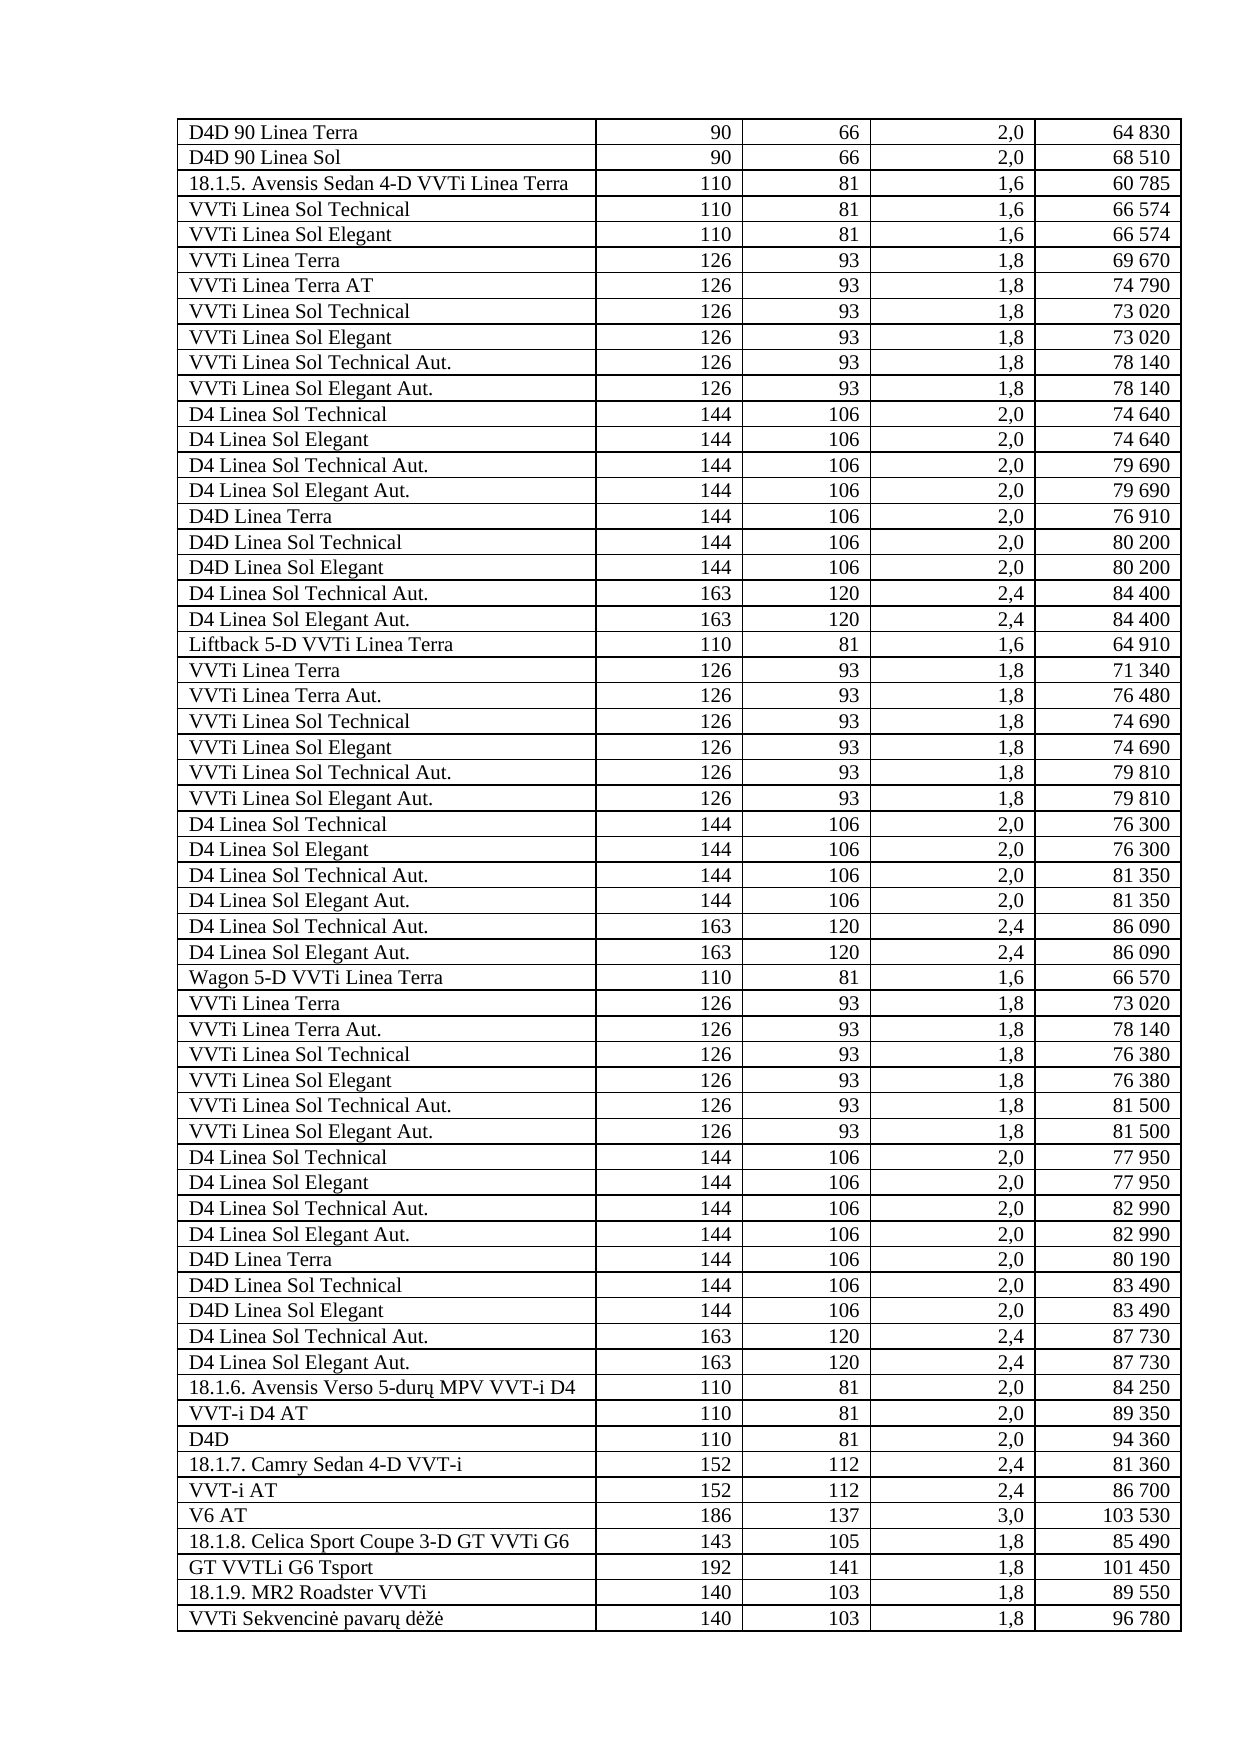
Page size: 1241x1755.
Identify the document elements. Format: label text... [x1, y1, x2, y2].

table_cell D4D Linea Sol Technical [178, 530, 595, 554]
table_cell 144 [597, 1222, 742, 1246]
table_cell 93 [743, 658, 870, 682]
table_cell 2,4 [871, 940, 1034, 964]
table_cell 2,0 [871, 453, 1034, 477]
table_cell 93 [743, 376, 870, 400]
table_cell 93 [743, 325, 870, 349]
table_cell 112 [743, 1478, 870, 1502]
table_cell 2,4 [871, 914, 1034, 938]
table_cell D4 Linea Sol Elegant [178, 427, 595, 451]
table_cell 73 020 [1036, 991, 1180, 1015]
table_cell 144 [597, 530, 742, 554]
table_cell 93 [743, 1017, 870, 1041]
table_cell 126 [597, 376, 742, 400]
table_cell 1,6 [871, 632, 1034, 656]
table_cell 18.1.8. Celica Sport Coupe 3-D GT VVTi G6 [178, 1529, 595, 1553]
table_cell 66 [743, 145, 870, 169]
table_cell 81 350 [1036, 863, 1180, 887]
table_cell 152 [597, 1478, 742, 1502]
table_cell 86 090 [1036, 914, 1180, 938]
table_cell 93 [743, 683, 870, 707]
table_cell 18.1.6. Avensis Verso 5-durų MPV VVT-i D4 [178, 1375, 595, 1399]
table_cell 163 [597, 1350, 742, 1374]
table_cell 2,0 [871, 1401, 1034, 1425]
table_cell 18.1.9. MR2 Roadster VVTi [178, 1580, 595, 1604]
table_cell 85 490 [1036, 1529, 1180, 1553]
table_cell 126 [597, 786, 742, 810]
table_cell 79 810 [1036, 760, 1180, 784]
table_cell 77 950 [1036, 1145, 1180, 1169]
table_cell 106 [743, 555, 870, 579]
table_cell 106 [743, 504, 870, 528]
table_cell 93 [743, 1093, 870, 1117]
table_cell VVTi Sekvencinė pavarų dėžė [178, 1606, 595, 1630]
table_cell 69 670 [1036, 248, 1180, 272]
table_cell 106 [743, 1222, 870, 1246]
table_cell 163 [597, 581, 742, 605]
table_cell 144 [597, 478, 742, 502]
table_cell 76 380 [1036, 1068, 1180, 1092]
table_cell 120 [743, 914, 870, 938]
table_cell VVTi Linea Sol Elegant [178, 735, 595, 759]
table_cell Wagon 5-D VVTi Linea Terra [178, 965, 595, 989]
table_cell 2,0 [871, 863, 1034, 887]
table_cell 78 140 [1036, 376, 1180, 400]
table_cell D4 Linea Sol Technical [178, 812, 595, 836]
table_cell V6 AT [178, 1503, 595, 1527]
table_cell VVTi Linea Sol Technical [178, 299, 595, 323]
table_cell 106 [743, 1273, 870, 1297]
table_cell 1,8 [871, 350, 1034, 374]
table_cell VVTi Linea Sol Elegant Aut. [178, 786, 595, 810]
table_cell 144 [597, 837, 742, 861]
table_cell 81 500 [1036, 1093, 1180, 1117]
table_cell 93 [743, 786, 870, 810]
table_cell 1,8 [871, 735, 1034, 759]
table_cell VVTi Linea Sol Technical [178, 197, 595, 221]
table_cell 1,8 [871, 1555, 1034, 1579]
table_cell D4D Linea Terra [178, 1247, 595, 1271]
table_cell 106 [743, 1145, 870, 1169]
table_cell 77 950 [1036, 1170, 1180, 1194]
table_cell 93 [743, 1068, 870, 1092]
table_cell VVTi Linea Sol Technical [178, 709, 595, 733]
table_cell D4D 90 Linea Sol [178, 145, 595, 169]
table_cell 2,0 [871, 812, 1034, 836]
table_cell 120 [743, 581, 870, 605]
table_cell 80 200 [1036, 530, 1180, 554]
table_cell 126 [597, 683, 742, 707]
table_cell 192 [597, 1555, 742, 1579]
table_cell 126 [597, 735, 742, 759]
table_cell 90 [597, 120, 742, 144]
table_cell 78 140 [1036, 1017, 1180, 1041]
table_cell 1,8 [871, 786, 1034, 810]
table_cell 93 [743, 709, 870, 733]
table_cell 81 [743, 1375, 870, 1399]
table_cell 1,6 [871, 171, 1034, 195]
table_cell 1,8 [871, 376, 1034, 400]
table_cell D4 Linea Sol Elegant Aut. [178, 888, 595, 912]
table_cell 2,4 [871, 1478, 1034, 1502]
table_cell 18.1.5. Avensis Sedan 4-D VVTi Linea Terra [178, 171, 595, 195]
table_cell 93 [743, 350, 870, 374]
table_cell 2,0 [871, 427, 1034, 451]
table_cell 73 020 [1036, 299, 1180, 323]
table_cell 144 [597, 427, 742, 451]
table_cell 126 [597, 1068, 742, 1092]
table_cell 163 [597, 940, 742, 964]
table_cell 79 810 [1036, 786, 1180, 810]
table_cell 74 790 [1036, 273, 1180, 297]
table_cell 126 [597, 760, 742, 784]
table_cell GT VVTLi G6 Tsport [178, 1555, 595, 1579]
table_cell D4 Linea Sol Technical [178, 402, 595, 426]
table_cell 2,0 [871, 1273, 1034, 1297]
table_cell D4 Linea Sol Technical Aut. [178, 453, 595, 477]
table_cell D4D Linea Sol Technical [178, 1273, 595, 1297]
table_cell 3,0 [871, 1503, 1034, 1527]
table_cell VVTi Linea Terra [178, 658, 595, 682]
table_cell VVT-i AT [178, 1478, 595, 1502]
table_cell 60 785 [1036, 171, 1180, 195]
table_cell 93 [743, 273, 870, 297]
table_cell 126 [597, 658, 742, 682]
table_cell D4 Linea Sol Elegant Aut. [178, 1350, 595, 1374]
table_cell 144 [597, 402, 742, 426]
table_cell 2,0 [871, 504, 1034, 528]
table_cell 1,8 [871, 1017, 1034, 1041]
table_cell 2,0 [871, 1375, 1034, 1399]
table_cell 81 360 [1036, 1452, 1180, 1476]
table_cell 83 490 [1036, 1298, 1180, 1322]
table_cell 78 140 [1036, 350, 1180, 374]
table_cell 1,8 [871, 1093, 1034, 1117]
table_cell 82 990 [1036, 1196, 1180, 1220]
table_cell 106 [743, 863, 870, 887]
table_cell 144 [597, 1145, 742, 1169]
table_cell 126 [597, 1093, 742, 1117]
table_cell 144 [597, 1247, 742, 1271]
table_cell 144 [597, 888, 742, 912]
table_cell D4 Linea Sol Technical [178, 1145, 595, 1169]
table_cell 110 [597, 222, 742, 246]
table_cell 106 [743, 837, 870, 861]
table_cell 94 360 [1036, 1427, 1180, 1451]
table_cell 144 [597, 1196, 742, 1220]
table_cell 96 780 [1036, 1606, 1180, 1630]
table_cell 152 [597, 1452, 742, 1476]
table_cell 81 [743, 197, 870, 221]
table_cell 1,8 [871, 299, 1034, 323]
table_cell 1,8 [871, 273, 1034, 297]
table_cell 120 [743, 940, 870, 964]
table_cell 1,8 [871, 1606, 1034, 1630]
table_cell 87 730 [1036, 1350, 1180, 1374]
table_cell 126 [597, 248, 742, 272]
table_cell VVTi Linea Terra [178, 991, 595, 1015]
table_cell Liftback 5-D VVTi Linea Terra [178, 632, 595, 656]
table_cell 144 [597, 453, 742, 477]
table_cell 103 [743, 1580, 870, 1604]
table_cell D4 Linea Sol Technical Aut. [178, 581, 595, 605]
table_cell D4 Linea Sol Technical Aut. [178, 1324, 595, 1348]
table_cell 144 [597, 504, 742, 528]
table_cell 81 500 [1036, 1119, 1180, 1143]
table_cell 79 690 [1036, 478, 1180, 502]
table_cell 18.1.7. Camry Sedan 4-D VVT-i [178, 1452, 595, 1476]
table_cell VVTi Linea Sol Elegant Aut. [178, 1119, 595, 1143]
table_cell 106 [743, 530, 870, 554]
table_cell D4 Linea Sol Elegant [178, 837, 595, 861]
table_cell 2,0 [871, 555, 1034, 579]
table_cell D4D Linea Terra [178, 504, 595, 528]
table_cell 86 700 [1036, 1478, 1180, 1502]
table_cell 66 570 [1036, 965, 1180, 989]
table_cell D4 Linea Sol Elegant Aut. [178, 940, 595, 964]
table_cell D4D Linea Sol Elegant [178, 555, 595, 579]
table_cell 64 830 [1036, 120, 1180, 144]
table_cell 1,6 [871, 197, 1034, 221]
table_cell 74 690 [1036, 735, 1180, 759]
table_cell 141 [743, 1555, 870, 1579]
table_cell 106 [743, 427, 870, 451]
table_cell 76 300 [1036, 812, 1180, 836]
table_cell 1,8 [871, 1068, 1034, 1092]
table_cell 106 [743, 478, 870, 502]
table_cell VVT-i D4 AT [178, 1401, 595, 1425]
table_cell 2,4 [871, 1324, 1034, 1348]
table_cell 81 [743, 965, 870, 989]
table_cell 87 730 [1036, 1324, 1180, 1348]
table_cell 103 530 [1036, 1503, 1180, 1527]
table_cell 74 640 [1036, 402, 1180, 426]
table_cell 81 [743, 1401, 870, 1425]
table_cell 2,0 [871, 1247, 1034, 1271]
table_cell 2,0 [871, 145, 1034, 169]
table_cell VVTi Linea Sol Technical Aut. [178, 760, 595, 784]
table_cell 2,4 [871, 1452, 1034, 1476]
table_cell 93 [743, 735, 870, 759]
table_cell 163 [597, 914, 742, 938]
table_cell 110 [597, 632, 742, 656]
table_cell 103 [743, 1606, 870, 1630]
table_cell D4 Linea Sol Elegant Aut. [178, 607, 595, 631]
table_cell 93 [743, 1042, 870, 1066]
table_cell 71 340 [1036, 658, 1180, 682]
table_cell 106 [743, 1247, 870, 1271]
table_cell 64 910 [1036, 632, 1180, 656]
table_cell 1,8 [871, 248, 1034, 272]
table_cell 120 [743, 1350, 870, 1374]
table_cell 126 [597, 299, 742, 323]
table_cell D4 Linea Sol Technical Aut. [178, 863, 595, 887]
table_cell 1,6 [871, 222, 1034, 246]
table_cell 126 [597, 1119, 742, 1143]
table_cell VVTi Linea Terra AT [178, 273, 595, 297]
table_cell 126 [597, 273, 742, 297]
table_cell 186 [597, 1503, 742, 1527]
table_cell 2,0 [871, 402, 1034, 426]
table_cell 66 574 [1036, 197, 1180, 221]
table_cell 126 [597, 1042, 742, 1066]
table_cell 73 020 [1036, 325, 1180, 349]
table_cell 2,0 [871, 478, 1034, 502]
table_cell 163 [597, 607, 742, 631]
table_cell 2,0 [871, 837, 1034, 861]
table_cell 68 510 [1036, 145, 1180, 169]
table_cell 1,8 [871, 1119, 1034, 1143]
table_cell 106 [743, 1170, 870, 1194]
table_cell 144 [597, 1273, 742, 1297]
table_cell VVTi Linea Sol Technical [178, 1042, 595, 1066]
table_cell 163 [597, 1324, 742, 1348]
table_cell 2,0 [871, 1196, 1034, 1220]
table_cell 2,0 [871, 1222, 1034, 1246]
table_cell 2,0 [871, 1145, 1034, 1169]
table_cell 93 [743, 299, 870, 323]
table_cell 2,4 [871, 581, 1034, 605]
table_cell D4 Linea Sol Technical Aut. [178, 914, 595, 938]
table_cell 66 [743, 120, 870, 144]
table_cell 81 [743, 171, 870, 195]
table_cell 1,8 [871, 325, 1034, 349]
table_cell 89 350 [1036, 1401, 1180, 1425]
table_cell 84 400 [1036, 607, 1180, 631]
table_cell 81 [743, 1427, 870, 1451]
table_cell 81 [743, 222, 870, 246]
table_cell 90 [597, 145, 742, 169]
table_cell D4D [178, 1427, 595, 1451]
table_cell 144 [597, 812, 742, 836]
table_cell 82 990 [1036, 1222, 1180, 1246]
table_cell 84 250 [1036, 1375, 1180, 1399]
table_cell 2,0 [871, 530, 1034, 554]
table_cell 2,0 [871, 120, 1034, 144]
table_cell 81 [743, 632, 870, 656]
table_cell 93 [743, 991, 870, 1015]
table_cell VVTi Linea Sol Elegant [178, 1068, 595, 1092]
table_cell 126 [597, 350, 742, 374]
table_cell 2,4 [871, 1350, 1034, 1374]
table_cell 120 [743, 607, 870, 631]
table_cell 140 [597, 1606, 742, 1630]
table_cell VVTi Linea Sol Technical Aut. [178, 350, 595, 374]
table_cell 2,0 [871, 1427, 1034, 1451]
table_cell 2,4 [871, 607, 1034, 631]
table_cell 144 [597, 863, 742, 887]
table_cell 106 [743, 888, 870, 912]
table_cell 110 [597, 1375, 742, 1399]
table_cell 66 574 [1036, 222, 1180, 246]
table_cell D4D Linea Sol Elegant [178, 1298, 595, 1322]
table_cell 144 [597, 555, 742, 579]
table_cell D4 Linea Sol Elegant [178, 1170, 595, 1194]
table_cell 86 090 [1036, 940, 1180, 964]
table_cell 2,0 [871, 1298, 1034, 1322]
table_cell D4 Linea Sol Technical Aut. [178, 1196, 595, 1220]
table_cell 106 [743, 402, 870, 426]
table_cell 84 400 [1036, 581, 1180, 605]
table_cell 112 [743, 1452, 870, 1476]
table_cell 110 [597, 1401, 742, 1425]
table_cell 93 [743, 760, 870, 784]
table_cell 106 [743, 453, 870, 477]
table_cell 110 [597, 965, 742, 989]
table_cell 110 [597, 171, 742, 195]
table_cell 79 690 [1036, 453, 1180, 477]
table_cell 76 300 [1036, 837, 1180, 861]
table_cell 74 690 [1036, 709, 1180, 733]
table_cell 1,8 [871, 658, 1034, 682]
table_cell 83 490 [1036, 1273, 1180, 1297]
table_cell 140 [597, 1580, 742, 1604]
table_cell VVTi Linea Sol Elegant [178, 222, 595, 246]
table_cell 101 450 [1036, 1555, 1180, 1579]
table_cell VVTi Linea Terra [178, 248, 595, 272]
table_cell 1,8 [871, 1580, 1034, 1604]
table_cell 74 640 [1036, 427, 1180, 451]
table_cell 126 [597, 991, 742, 1015]
table_cell 1,8 [871, 709, 1034, 733]
table_cell 106 [743, 812, 870, 836]
table_cell 2,0 [871, 1170, 1034, 1194]
table_cell VVTi Linea Sol Elegant [178, 325, 595, 349]
table_cell 76 480 [1036, 683, 1180, 707]
table_cell 110 [597, 197, 742, 221]
table_cell D4D 90 Linea Terra [178, 120, 595, 144]
table_cell 1,8 [871, 991, 1034, 1015]
table_cell 81 350 [1036, 888, 1180, 912]
table_cell 93 [743, 1119, 870, 1143]
table_cell 144 [597, 1170, 742, 1194]
table_cell 76 380 [1036, 1042, 1180, 1066]
table_cell 93 [743, 248, 870, 272]
table_cell 105 [743, 1529, 870, 1553]
table_cell 120 [743, 1324, 870, 1348]
table_cell 143 [597, 1529, 742, 1553]
table_cell 106 [743, 1196, 870, 1220]
table_cell 1,8 [871, 1529, 1034, 1553]
table_cell VVTi Linea Terra Aut. [178, 683, 595, 707]
table_cell 126 [597, 325, 742, 349]
table_cell VVTi Linea Sol Elegant Aut. [178, 376, 595, 400]
table_cell 126 [597, 709, 742, 733]
table_cell 1,8 [871, 683, 1034, 707]
table_cell 1,8 [871, 760, 1034, 784]
table_cell D4 Linea Sol Elegant Aut. [178, 478, 595, 502]
table_cell 137 [743, 1503, 870, 1527]
table_cell VVTi Linea Sol Technical Aut. [178, 1093, 595, 1117]
table_cell D4 Linea Sol Elegant Aut. [178, 1222, 595, 1246]
table_cell 144 [597, 1298, 742, 1322]
table_cell 126 [597, 1017, 742, 1041]
table_cell 76 910 [1036, 504, 1180, 528]
table_cell 89 550 [1036, 1580, 1180, 1604]
table_cell 80 190 [1036, 1247, 1180, 1271]
table_cell 1,8 [871, 1042, 1034, 1066]
table_cell 110 [597, 1427, 742, 1451]
table_cell 2,0 [871, 888, 1034, 912]
table_cell VVTi Linea Terra Aut. [178, 1017, 595, 1041]
table_cell 1,6 [871, 965, 1034, 989]
table_cell 80 200 [1036, 555, 1180, 579]
table_cell 106 [743, 1298, 870, 1322]
